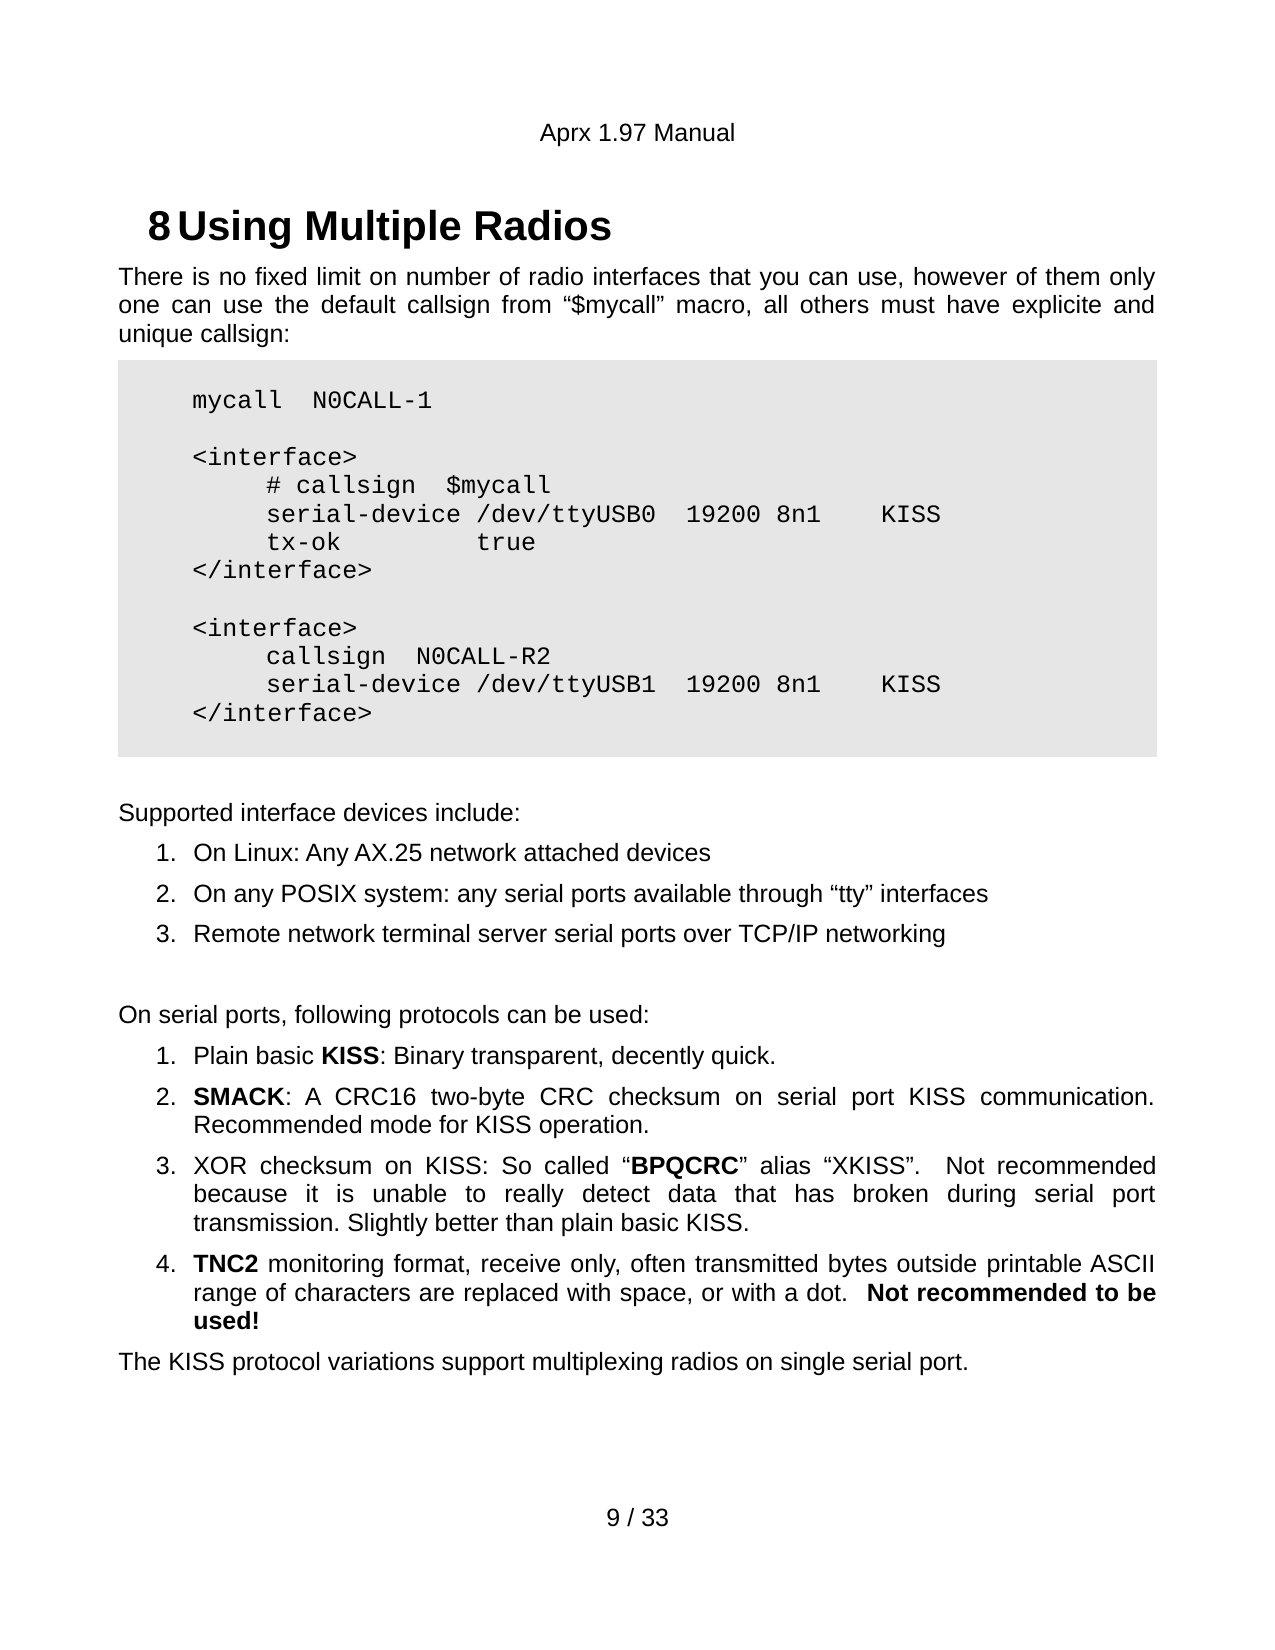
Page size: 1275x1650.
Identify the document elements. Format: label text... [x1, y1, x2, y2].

list Plain basic KISS: Binary transparent, decently quick. [156, 1041, 1157, 1070]
text There is no fixed limit on number of radio interfaces that you can use, however of them only one can use the default callsign from “$mycall” macro, all others must have explicite and unique callsign: [118, 262, 1157, 348]
text serial-device /dev/ttyUSB1 19200 8n1 KISS [118, 672, 1157, 700]
text The KISS protocol variations support multiplexing radios on single serial port. [118, 1347, 1157, 1376]
text tx-ok true [118, 530, 1157, 558]
list SMACK: A CRC16 two-byte CRC checksum on serial port KISS communication. Recommended mode for KISS operation. [156, 1081, 1157, 1139]
text # callsign $mycall [118, 473, 1157, 501]
text </interface> [118, 558, 1157, 586]
text <interface> [118, 615, 1157, 643]
text serial-device /dev/ttyUSB0 19200 8n1 KISS [118, 501, 1157, 530]
list On any POSIX system: any serial ports available through “tty” interfaces [156, 879, 1157, 908]
list On Linux: Any AX.25 network attached devices [156, 838, 1157, 867]
list Remote network terminal server serial ports over TCP/IP networking [156, 919, 1157, 948]
text <interface> [118, 445, 1157, 473]
text callsign N0CALL-R2 [118, 643, 1157, 672]
text Supported interface devices include: [118, 798, 1157, 827]
list XOR checksum on KISS: So called “BPQCRC” alias “XKISS”. Not recommended because it is unable to really detect data that has broken during serial port transmission. Slightly better than plain basic KISS. [156, 1151, 1157, 1237]
subtitle Using Multiple Radios [148, 201, 1157, 249]
list TNC2 monitoring format, receive only, often transmitted bytes outside printable ASCII range of characters are replaced with space, or with a dot. Not recommended to be used! [156, 1249, 1157, 1335]
text mycall N0CALL-1 [118, 388, 1157, 416]
text </interface> [118, 700, 1157, 728]
text On serial ports, following protocols can be used: [118, 1000, 1157, 1029]
